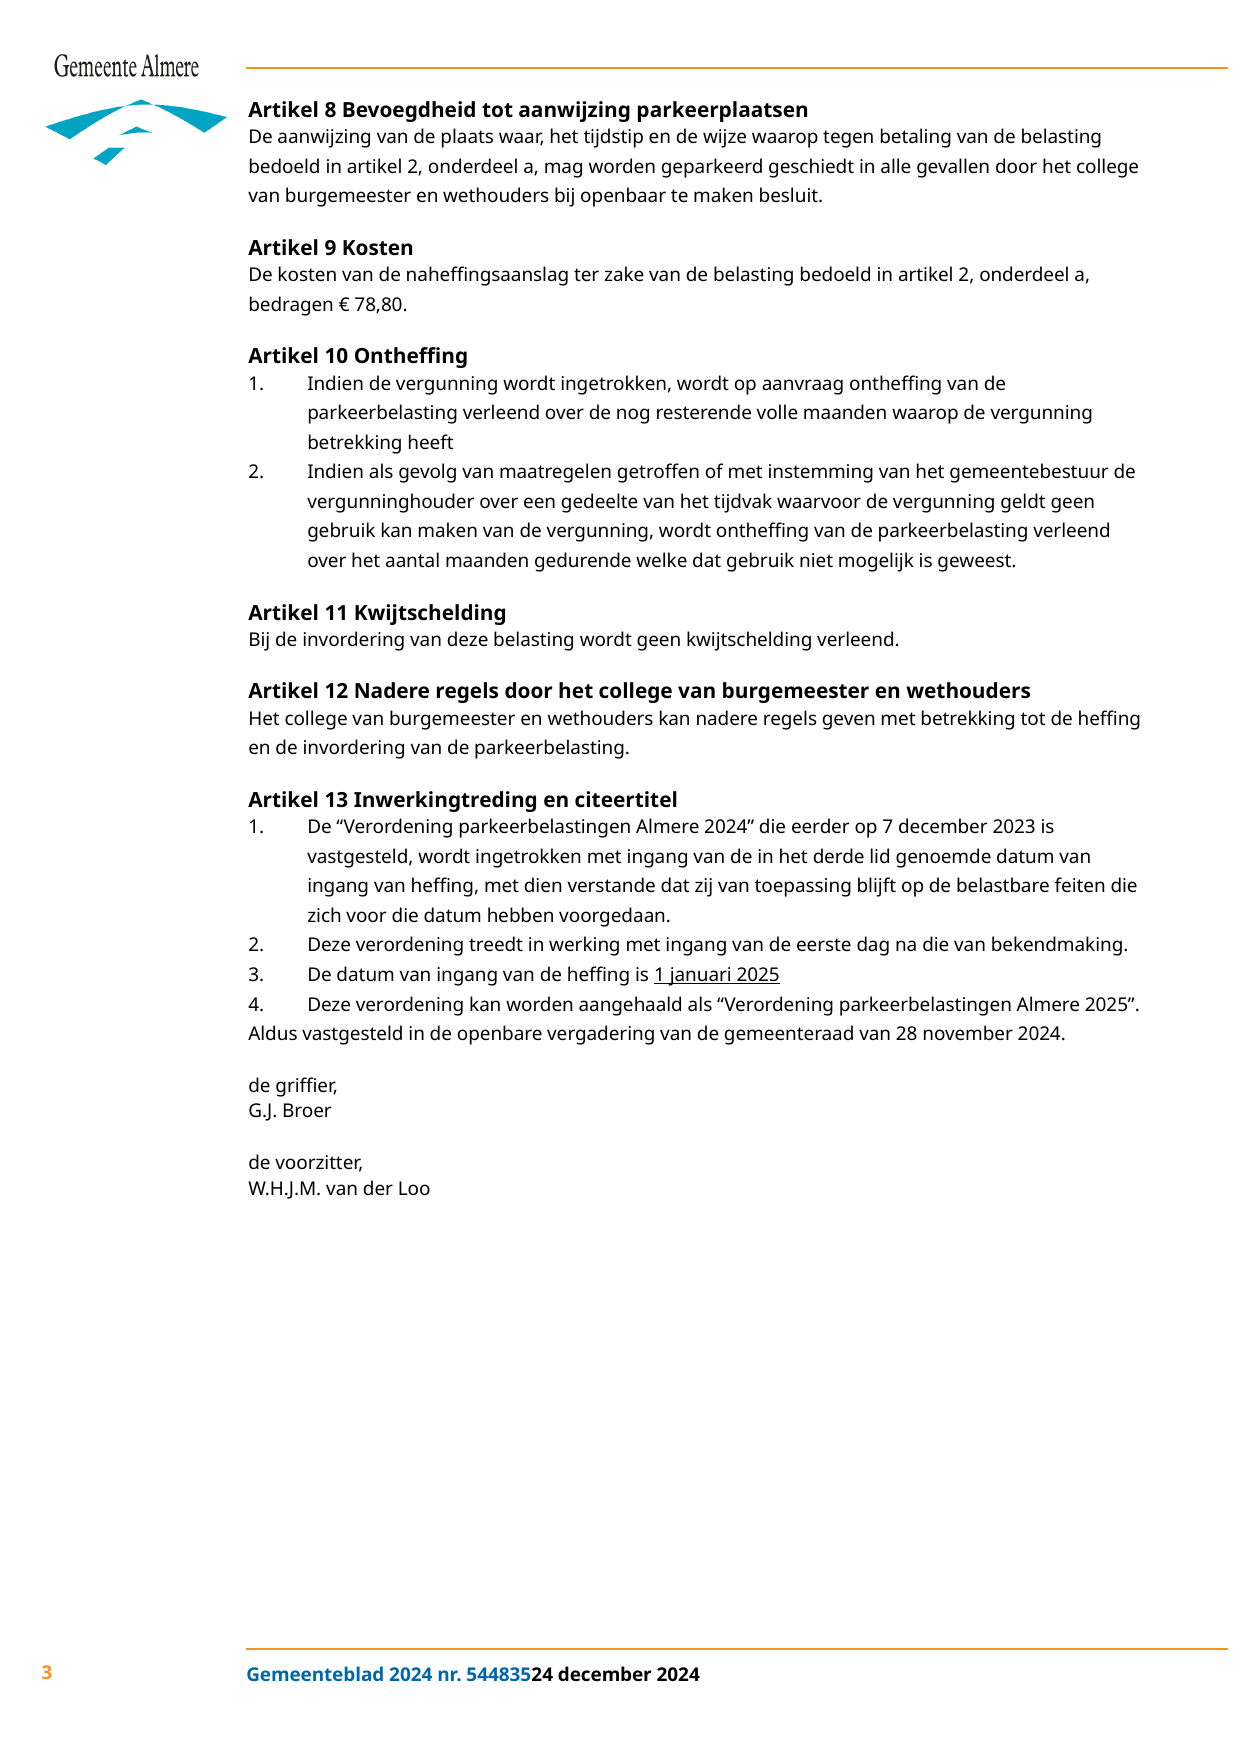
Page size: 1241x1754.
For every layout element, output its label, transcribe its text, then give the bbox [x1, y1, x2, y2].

text Artikel 10 Ontheffing [248, 341, 1152, 370]
text Aldus vastgesteld in de openbare vergadering van de gemeenteraad van 28 november 2024. [248, 1020, 1152, 1046]
text Artikel 9 Kosten [248, 233, 1152, 261]
text Artikel 11 Kwijtschelding [248, 598, 1152, 626]
picture [41, 47, 231, 172]
text De aanwijzing van de plaats waar, het tijdstip en de wijze waarop tegen betaling van de belasting bedoeld in artikel 2, onderdeel a, mag worden geparkeerd geschiedt in alle gevallen door het college van burgemeester en wethouders bij openbaar te maken besluit. [248, 123, 1152, 208]
text Artikel 13 Inwerkingtreding en citeertitel [248, 785, 1152, 813]
text Bij de invordering van deze belasting wordt geen kwijtschelding verleend. [248, 626, 1152, 652]
text Artikel 12 Nadere regels door het college van burgemeester en wethouders [248, 676, 1152, 705]
text de voorzitter, [248, 1149, 1152, 1175]
list De “Verordening parkeerbelastingen Almere 2024” die eerder op 7 december 2023 is vastgesteld, wordt ingetrokken met ingang van de in het derde lid genoemde datum van ingang van heffing, met dien verstande dat zij van toepassing blijft op de belastbare feiten die zich voor die datum hebben voorgedaan. [248, 813, 1152, 928]
text G.J. Broer [248, 1098, 1152, 1123]
list Deze verordening treedt in werking met ingang van de eerste dag na die van bekendmaking. [248, 932, 1152, 957]
list Deze verordening kan worden aangehaald als “Verordening parkeerbelastingen Almere 2025”. [248, 991, 1152, 1017]
text Het college van burgemeester en wethouders kan nadere regels geven met betrekking tot de heffing en de invordering van de parkeerbelasting. [248, 705, 1152, 760]
text De kosten van de naheffingsaanslag ter zake van de belasting bedoeld in artikel 2, onderdeel a, bedragen € 78,80. [248, 261, 1152, 317]
list Indien de vergunning wordt ingetrokken, wordt op aanvraag ontheffing van de parkeerbelasting verleend over de nog resterende volle maanden waarop de vergunning betrekking heeft [248, 370, 1152, 454]
text de griffier, [248, 1072, 1152, 1098]
list Indien als gevolg van maatregelen getroffen of met instemming van het gemeentebestuur de vergunninghouder over een gedeelte van het tijdvak waarvoor de vergunning geldt geen gebruik kan maken van de vergunning, wordt ontheffing van de parkeerbelasting verleend over het aantal maanden gedurende welke dat gebruik niet mogelijk is geweest. [248, 458, 1152, 573]
text W.H.J.M. van der Loo [248, 1175, 1152, 1201]
list De datum van ingang van de heffing is 1 januari 2025 [248, 961, 1152, 987]
text Artikel 8 Bevoegdheid tot aanwijzing parkeerplaatsen [248, 95, 1152, 123]
